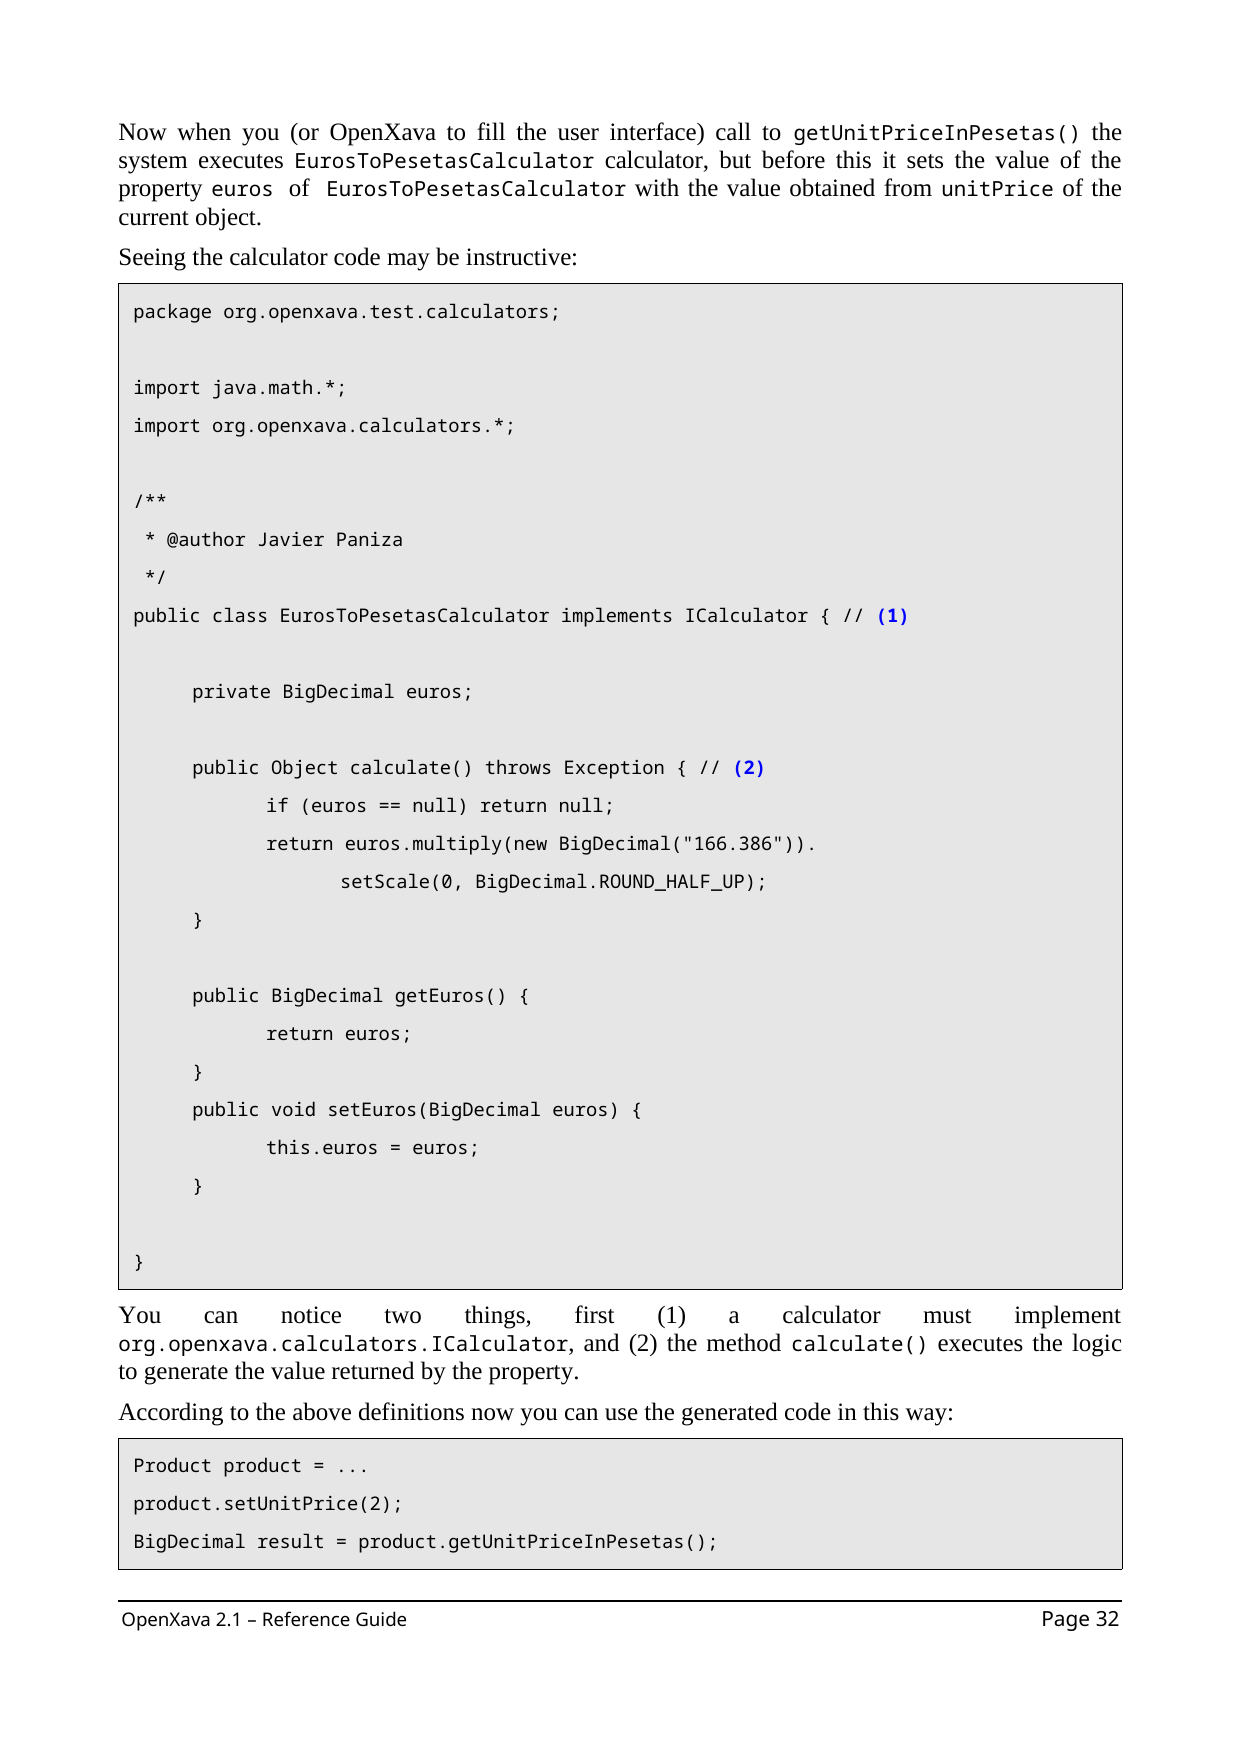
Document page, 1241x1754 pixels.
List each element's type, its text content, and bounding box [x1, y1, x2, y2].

text Now when you (or OpenXava to fill the user interface) call to getUnitPriceInPesetas() the system executes EurosToPesetasCalculator calculator, but before this it sets the value of the property euros of EurosToPesetasCalculator with the value obtained from unitPrice of the current object. [118, 118, 1122, 231]
text package org.openxava.test.calculators; [119, 284, 1122, 321]
text */ [119, 549, 1122, 587]
text According to the above definitions now you can use the generated code in this way: [118, 1398, 1122, 1425]
text public void setEuros(BigDecimal euros) { [119, 1082, 1122, 1120]
text return euros.multiply(new BigDecimal("166.386")). [119, 816, 1122, 853]
text * @author Javier Paniza [119, 511, 1122, 549]
text } [119, 1158, 1122, 1196]
text if (euros == null) return null; [119, 777, 1122, 816]
text import org.openxava.calculators.*; [119, 397, 1122, 435]
text Product product = ... [119, 1439, 1122, 1476]
text } [119, 892, 1122, 929]
text setScale(0, BigDecimal.ROUND_HALF_UP); [119, 853, 1122, 892]
text product.setUnitPrice(2); [119, 1476, 1122, 1514]
text this.euros = euros; [119, 1120, 1122, 1158]
text You can notice two things, first (1) a calculator must implement org.openxava.calculators.ICalculator, and (2) the method calculate() executes the logic to generate the value returned by the property. [118, 1302, 1122, 1385]
text public Object calculate() throws Exception { // (2) [119, 739, 1122, 777]
text import java.math.*; [119, 359, 1122, 397]
text } [119, 1234, 1122, 1289]
text Seeing the calculator code may be instructive: [118, 243, 1122, 271]
text } [119, 1044, 1122, 1082]
text public BigDecimal getEuros() { [119, 968, 1122, 1006]
text return euros; [119, 1006, 1122, 1044]
text BigDecimal result = product.getUnitPriceInPesetas(); [119, 1514, 1122, 1569]
text public class EurosToPesetasCalculator implements ICalculator { // (1) [119, 587, 1122, 625]
text private BigDecimal euros; [119, 663, 1122, 701]
text /** [119, 473, 1122, 511]
